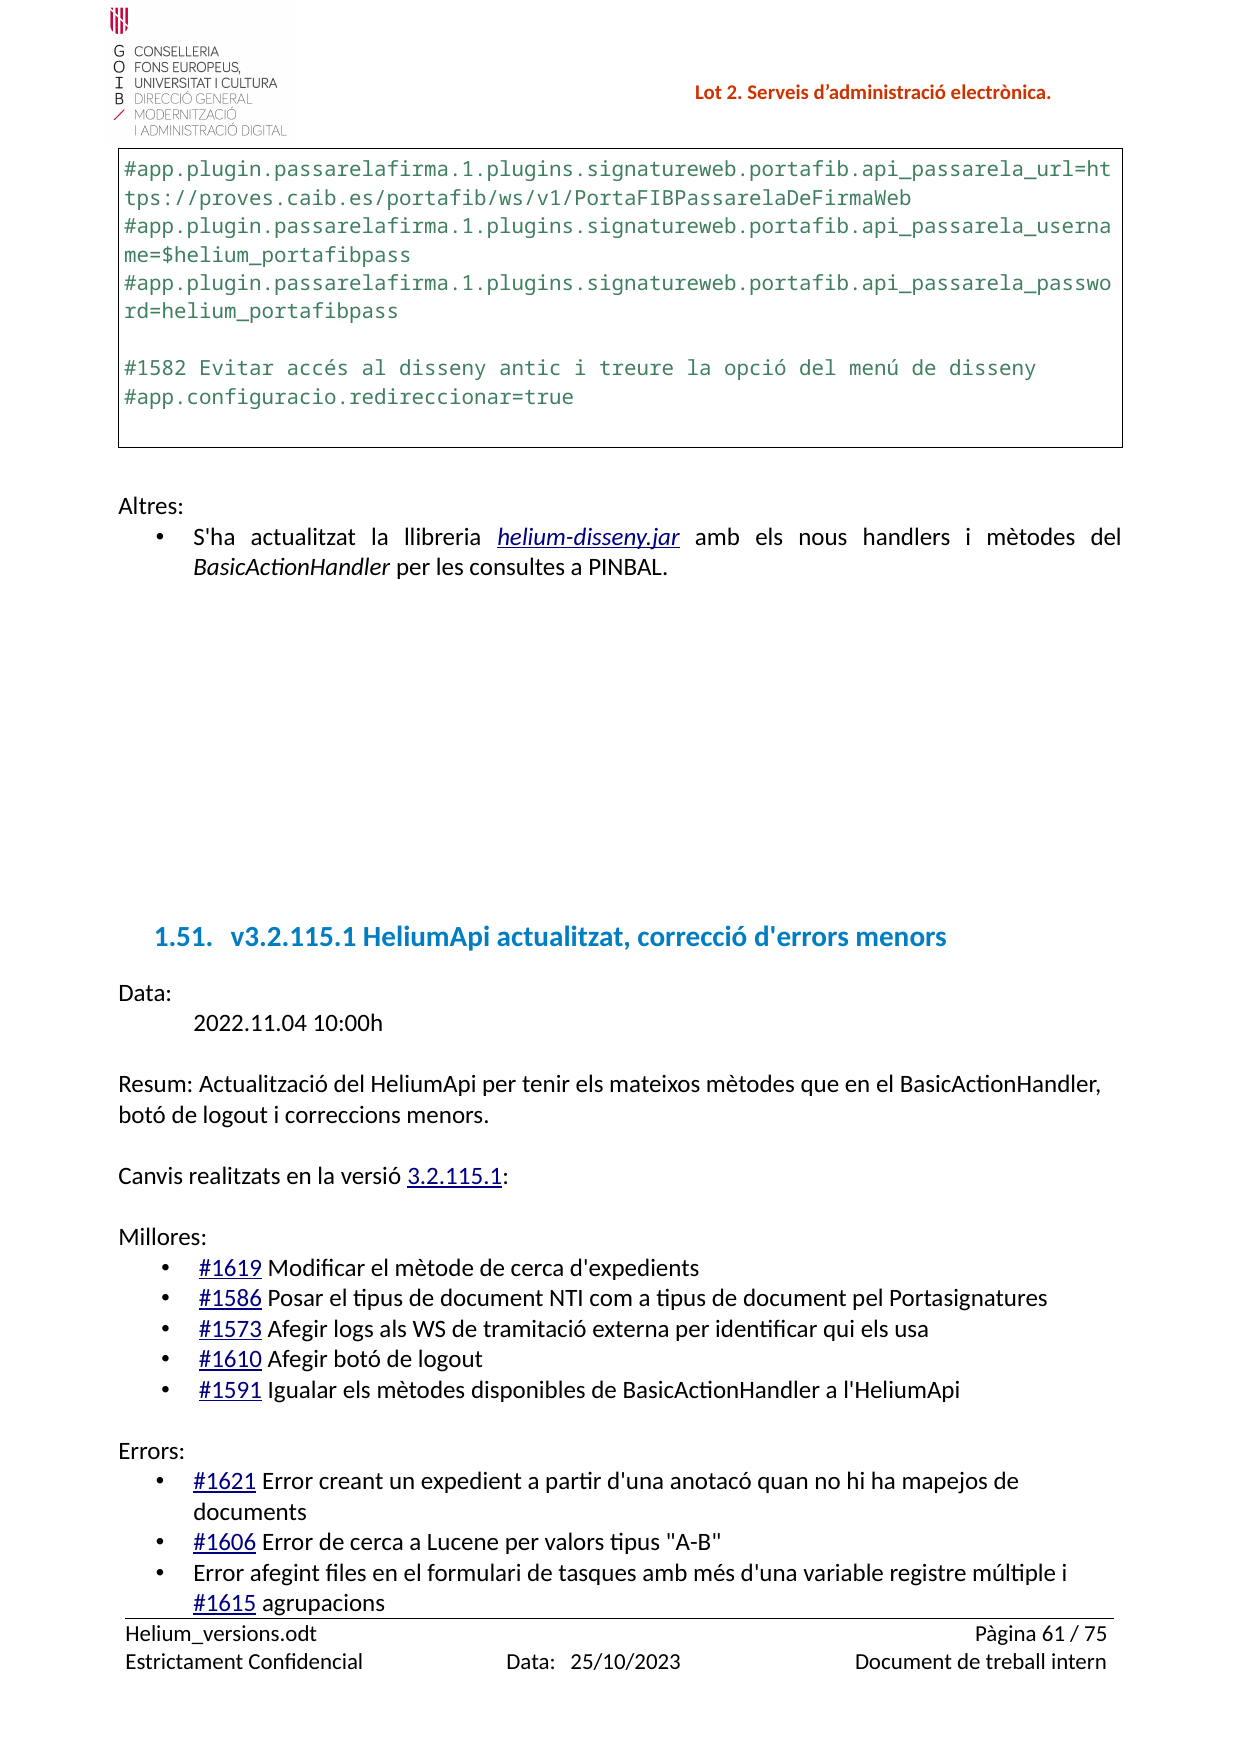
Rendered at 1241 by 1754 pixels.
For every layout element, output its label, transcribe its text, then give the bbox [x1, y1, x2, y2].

text Millores: [118, 1221, 1122, 1252]
subtitle v3.2.115.1 HeliumApi actualitzat, correcció d'errors menors [153, 918, 1122, 953]
list #1619 Modificar el mètode de cerca d'expedients [161, 1252, 1122, 1282]
list #1573 Afegir logs als WS de tramitació externa per identificar qui els usa [161, 1313, 1122, 1343]
table_header #app.plugin.passarelafirma.1.plugins.signatureweb.portafib.api_passarela_url=https://proves.caib.es/portafib/ws/v1/PortaFIBPassarelaDeFirmaWeb #app.plugin.passarelafirma.1.plugins.signatureweb.portafib.api_passarela_username=$helium_portafibpass #app.plugin.passarelafirma.1.plugins.signatureweb.portafib.api_passarela_password=helium_portafibpass #1582 Evitar accés al disseny antic i treure la opció del menú de disseny #app.configuracio.redireccionar=true [119, 149, 1122, 447]
list #1586 Posar el tipus de document NTI com a tipus de document pel Portasignatures [161, 1282, 1122, 1313]
list #1591 Igualar els mètodes disponibles de BasicActionHandler a l'HeliumApi [161, 1374, 1122, 1404]
text 2022.11.04 10:00h [118, 1007, 1122, 1038]
text Errors: [118, 1435, 1122, 1465]
text Altres: [118, 490, 1122, 521]
text Resum: Actualització del HeliumApi per tenir els mateixos mètodes que en el BasicActionHandler, botó de logout i correccions menors. [118, 1068, 1122, 1129]
text Canvis realitzats en la versió 3.2.115.1: [118, 1160, 1122, 1191]
list S'ha actualitzat la llibreria helium-disseny.jar amb els nous handlers i mètodes del BasicActionHandler per les consultes a PINBAL. [156, 521, 1122, 582]
list #1621 Error creant un expedient a partir d'una anotacó quan no hi ha mapejos de documents [156, 1465, 1122, 1526]
list Error afegint files en el formulari de tasques amb més d'una variable registre múltiple i #1615 agrupacions [156, 1557, 1122, 1618]
picture [100, 0, 297, 144]
list #1606 Error de cerca a Lucene per valors tipus "A-B" [156, 1526, 1122, 1557]
list #1610 Afegir botó de logout [161, 1343, 1122, 1374]
text Data: [118, 977, 1122, 1007]
